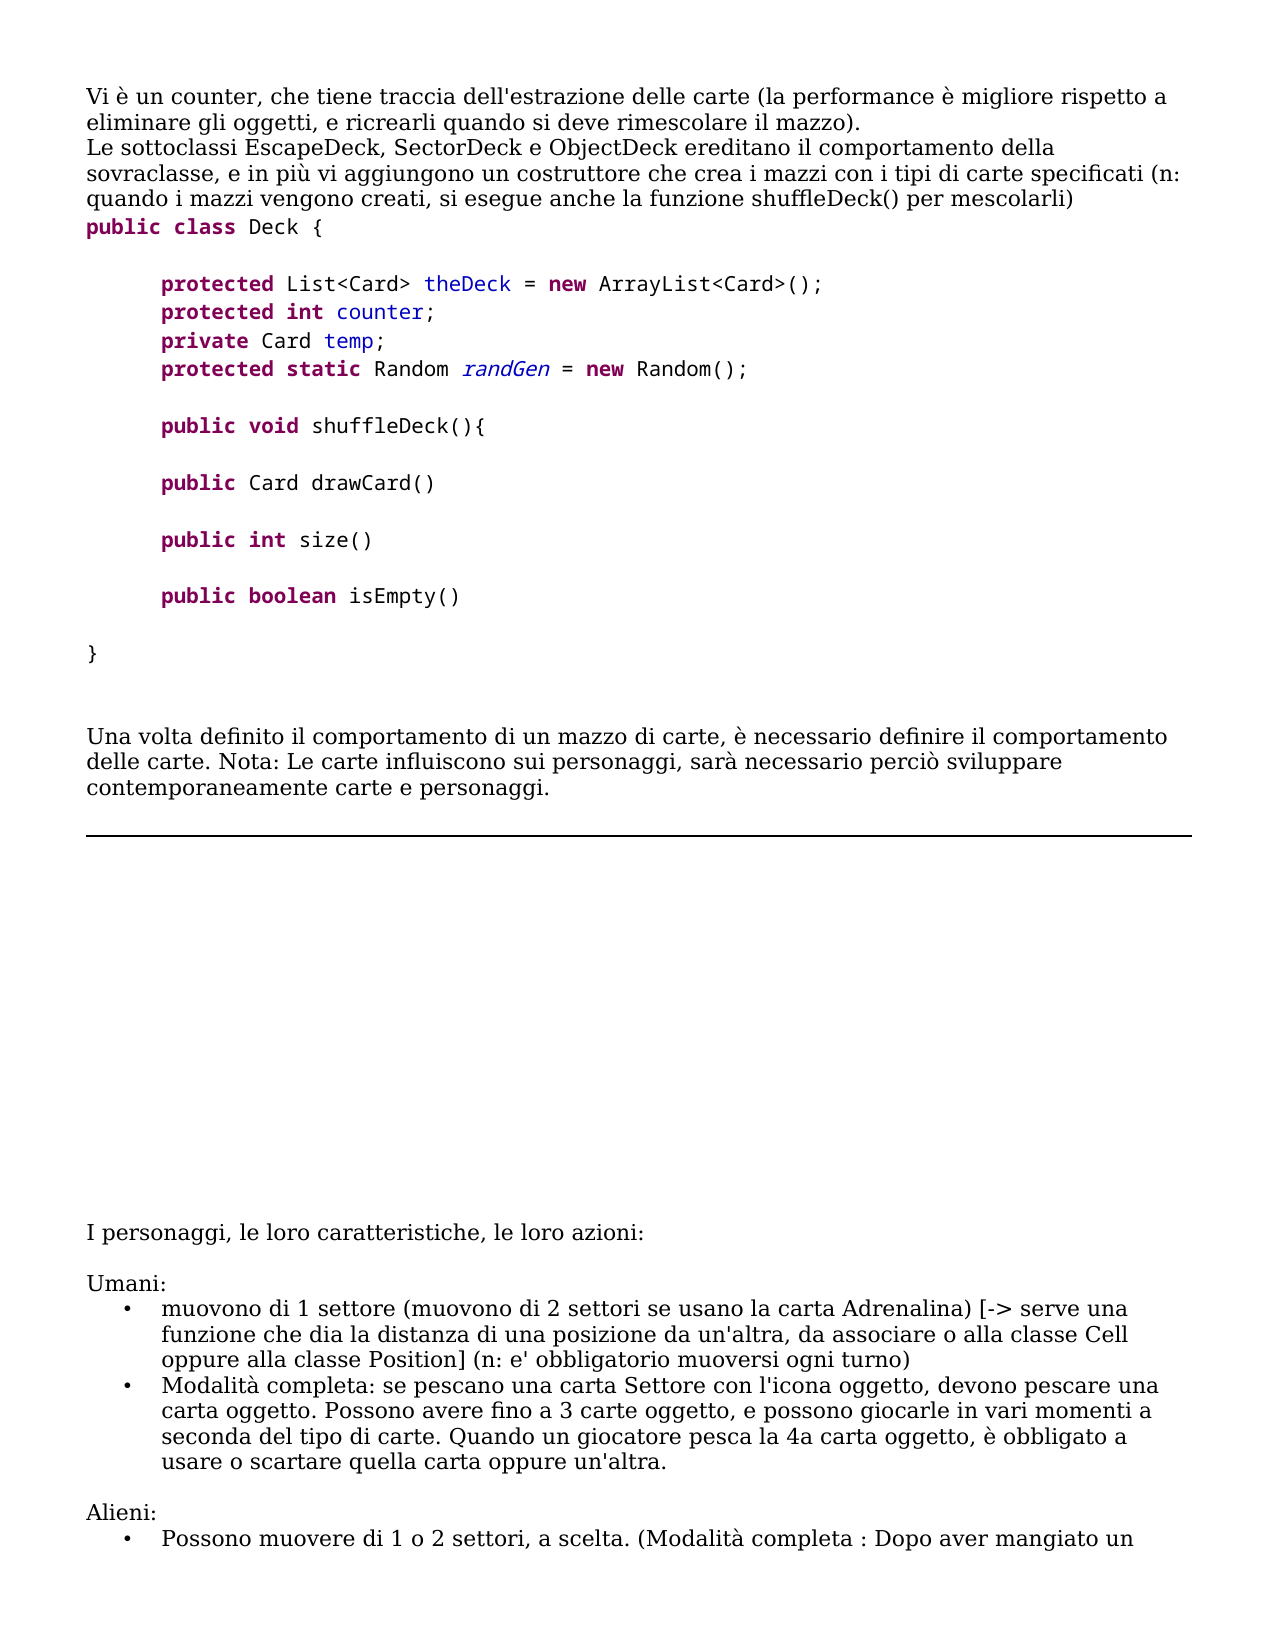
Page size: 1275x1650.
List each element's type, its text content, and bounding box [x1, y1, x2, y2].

text Le sottoclassi EscapeDeck, SectorDeck e ObjectDeck ereditano il comportamento della sovraclasse, e in più vi aggiungono un costruttore che crea i mazzi con i tipi di carte specificati (n: quando i mazzi vengono creati, si esegue anche la funzione shuffleDeck() per mescolarli) [86, 135, 1192, 212]
text protected List<Card> theDeck = new ArrayList<Card>(); [86, 269, 1192, 297]
text Umani: [86, 1271, 1192, 1296]
list muovono di 1 settore (muovono di 2 settori se usano la carta Adrenalina) [-> serve una funzione che dia la distanza di una posizione da un'altra, da associare o alla classe Cell oppure alla classe Position] (n: e' obbligatorio muoversi ogni turno) [123, 1296, 1192, 1373]
text public class Deck { [86, 212, 1192, 240]
text public boolean isEmpty() [86, 582, 1192, 610]
text private Card temp; [86, 326, 1192, 354]
text Vi è un counter, che tiene traccia dell'estrazione delle carte (la performance è migliore rispetto a eliminare gli oggetti, e ricrearli quando si deve rimescolare il mazzo). [86, 84, 1192, 135]
list Possono muovere di 1 o 2 settori, a scelta. (Modalità completa : Dopo aver mangiato un [123, 1526, 1192, 1551]
text public Card drawCard() [86, 468, 1192, 496]
text public int size() [86, 525, 1192, 553]
text protected static Random randGen = new Random(); [86, 354, 1192, 383]
text I personaggi, le loro caratteristiche, le loro azioni: [86, 1219, 1192, 1245]
text } [86, 638, 1192, 667]
text protected int counter; [86, 297, 1192, 326]
text Una volta definito il comportamento di un mazzo di carte, è necessario definire il comportamento delle carte. Nota: Le carte influiscono sui personaggi, sarà necessario perciò sviluppare contemporaneamente carte e personaggi. [86, 724, 1192, 800]
list Modalità completa: se pescano una carta Settore con l'icona oggetto, devono pescare una carta oggetto. Possono avere fino a 3 carte oggetto, e possono giocarle in vari momenti a seconda del tipo di carte. Quando un giocatore pesca la 4a carta oggetto, è obbligato a usare o scartare quella carta oppure un'altra. [123, 1373, 1192, 1475]
text Alieni: [86, 1500, 1192, 1526]
text public void shuffleDeck(){ [86, 411, 1192, 439]
